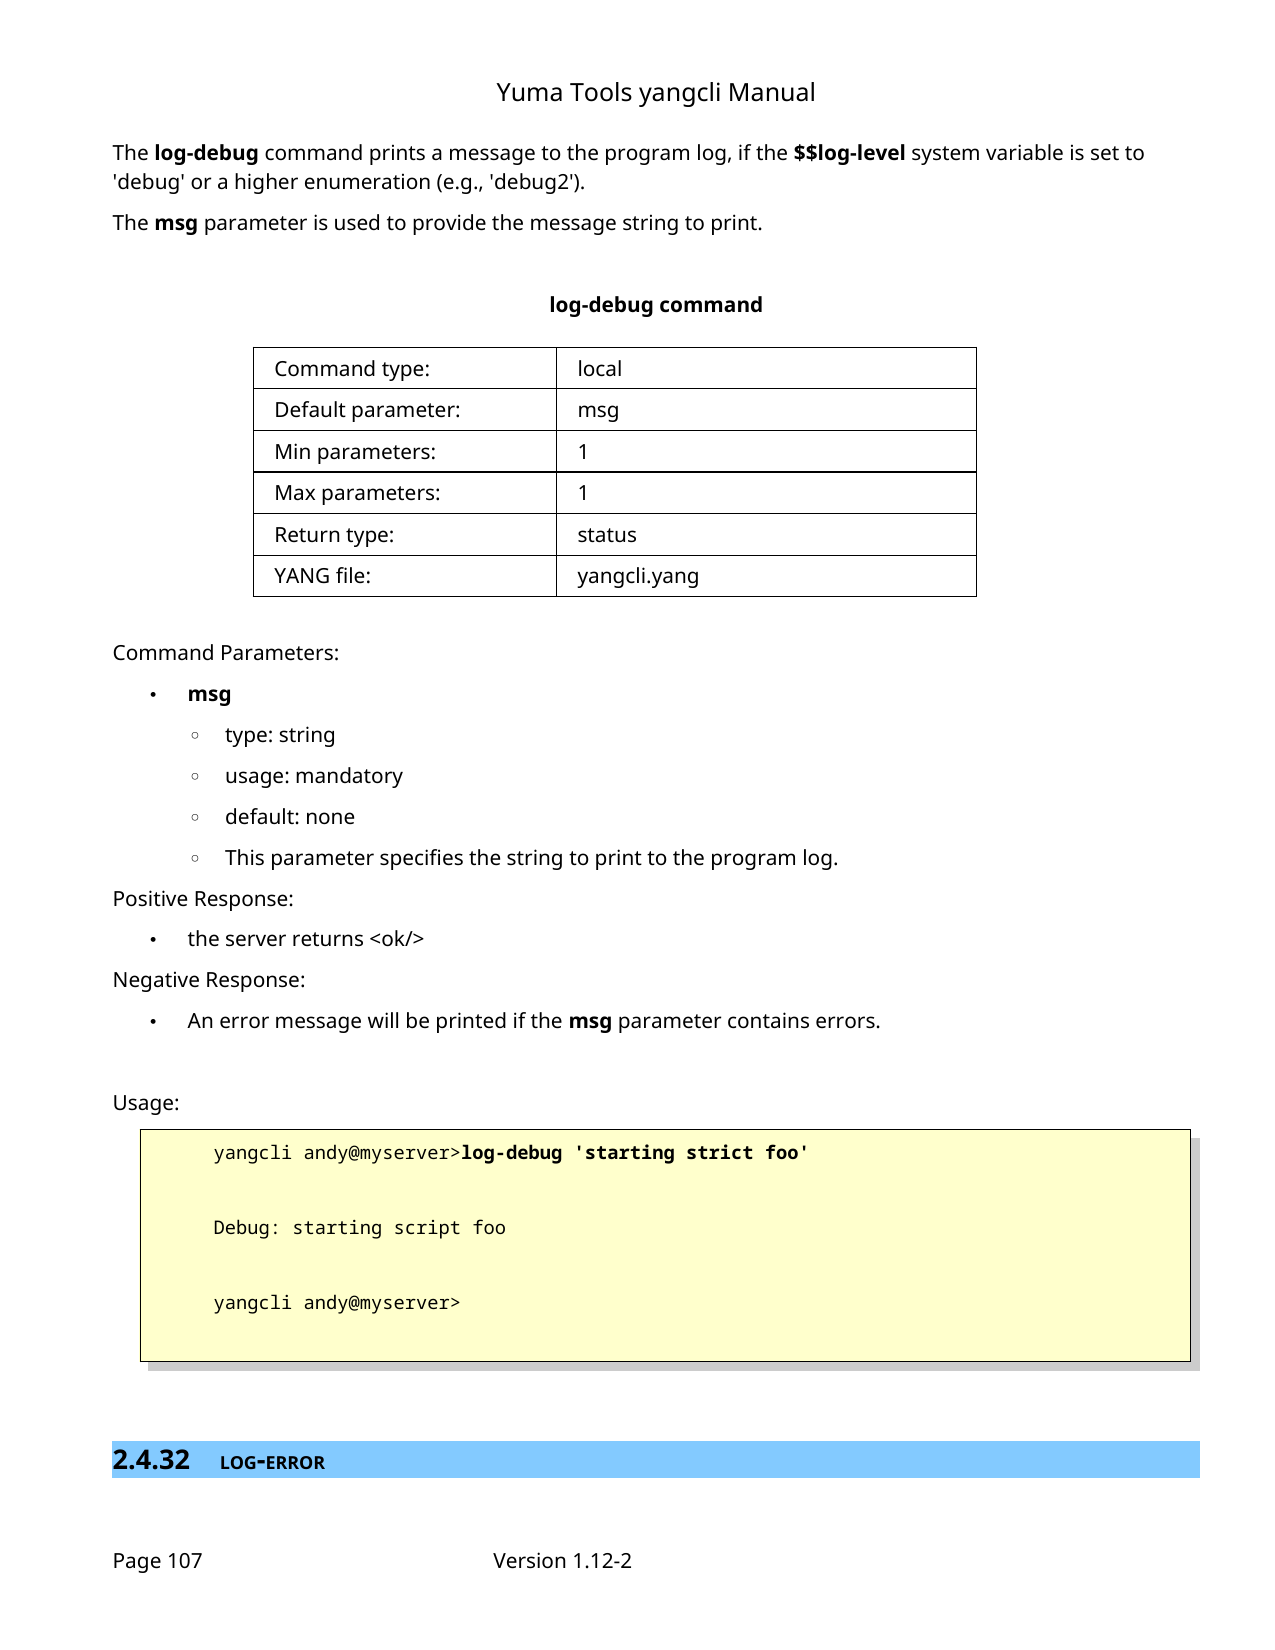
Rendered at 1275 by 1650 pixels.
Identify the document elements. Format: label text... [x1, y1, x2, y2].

table_header local [557, 348, 976, 388]
list An error message will be printed if the msg parameter contains errors. [150, 1006, 1200, 1035]
table_cell status [557, 514, 976, 554]
text Debug: starting script foo [141, 1204, 1190, 1240]
table_cell Return type: [254, 514, 556, 554]
text Positive Response: [112, 884, 1200, 912]
text Usage: [112, 1088, 1200, 1117]
table_header Command type: [254, 348, 556, 388]
text The log-debug command prints a message to the program log, if the $$log-level system variable is set to 'debug' or a higher enumeration (e.g., 'debug2'). [112, 138, 1200, 195]
table_cell yangcli.yang [557, 556, 976, 596]
table_cell msg [557, 389, 976, 430]
list usage: mandatory [187, 761, 1200, 789]
subtitle log-error [112, 1441, 1200, 1478]
subtitle log-debug command [127, 290, 1185, 318]
table_cell Min parameters: [254, 431, 556, 471]
text Negative Response: [112, 966, 1200, 994]
list default: none [187, 802, 1200, 830]
list This parameter specifies the string to print to the program log. [187, 843, 1200, 871]
table_cell YANG file: [254, 556, 556, 596]
table_cell 1 [557, 431, 976, 471]
text yangcli andy@myserver>log-debug 'starting strict foo' [141, 1130, 1190, 1165]
table_cell Max parameters: [254, 473, 556, 513]
table_cell Default parameter: [254, 389, 556, 430]
list msg [150, 679, 1200, 707]
list the server returns <ok/> [150, 924, 1200, 953]
text Command Parameters: [112, 638, 1200, 666]
text The msg parameter is used to provide the message string to print. [112, 208, 1200, 236]
text yangcli andy@myserver> [141, 1279, 1190, 1315]
table_cell 1 [557, 473, 976, 513]
list type: string [187, 720, 1200, 748]
